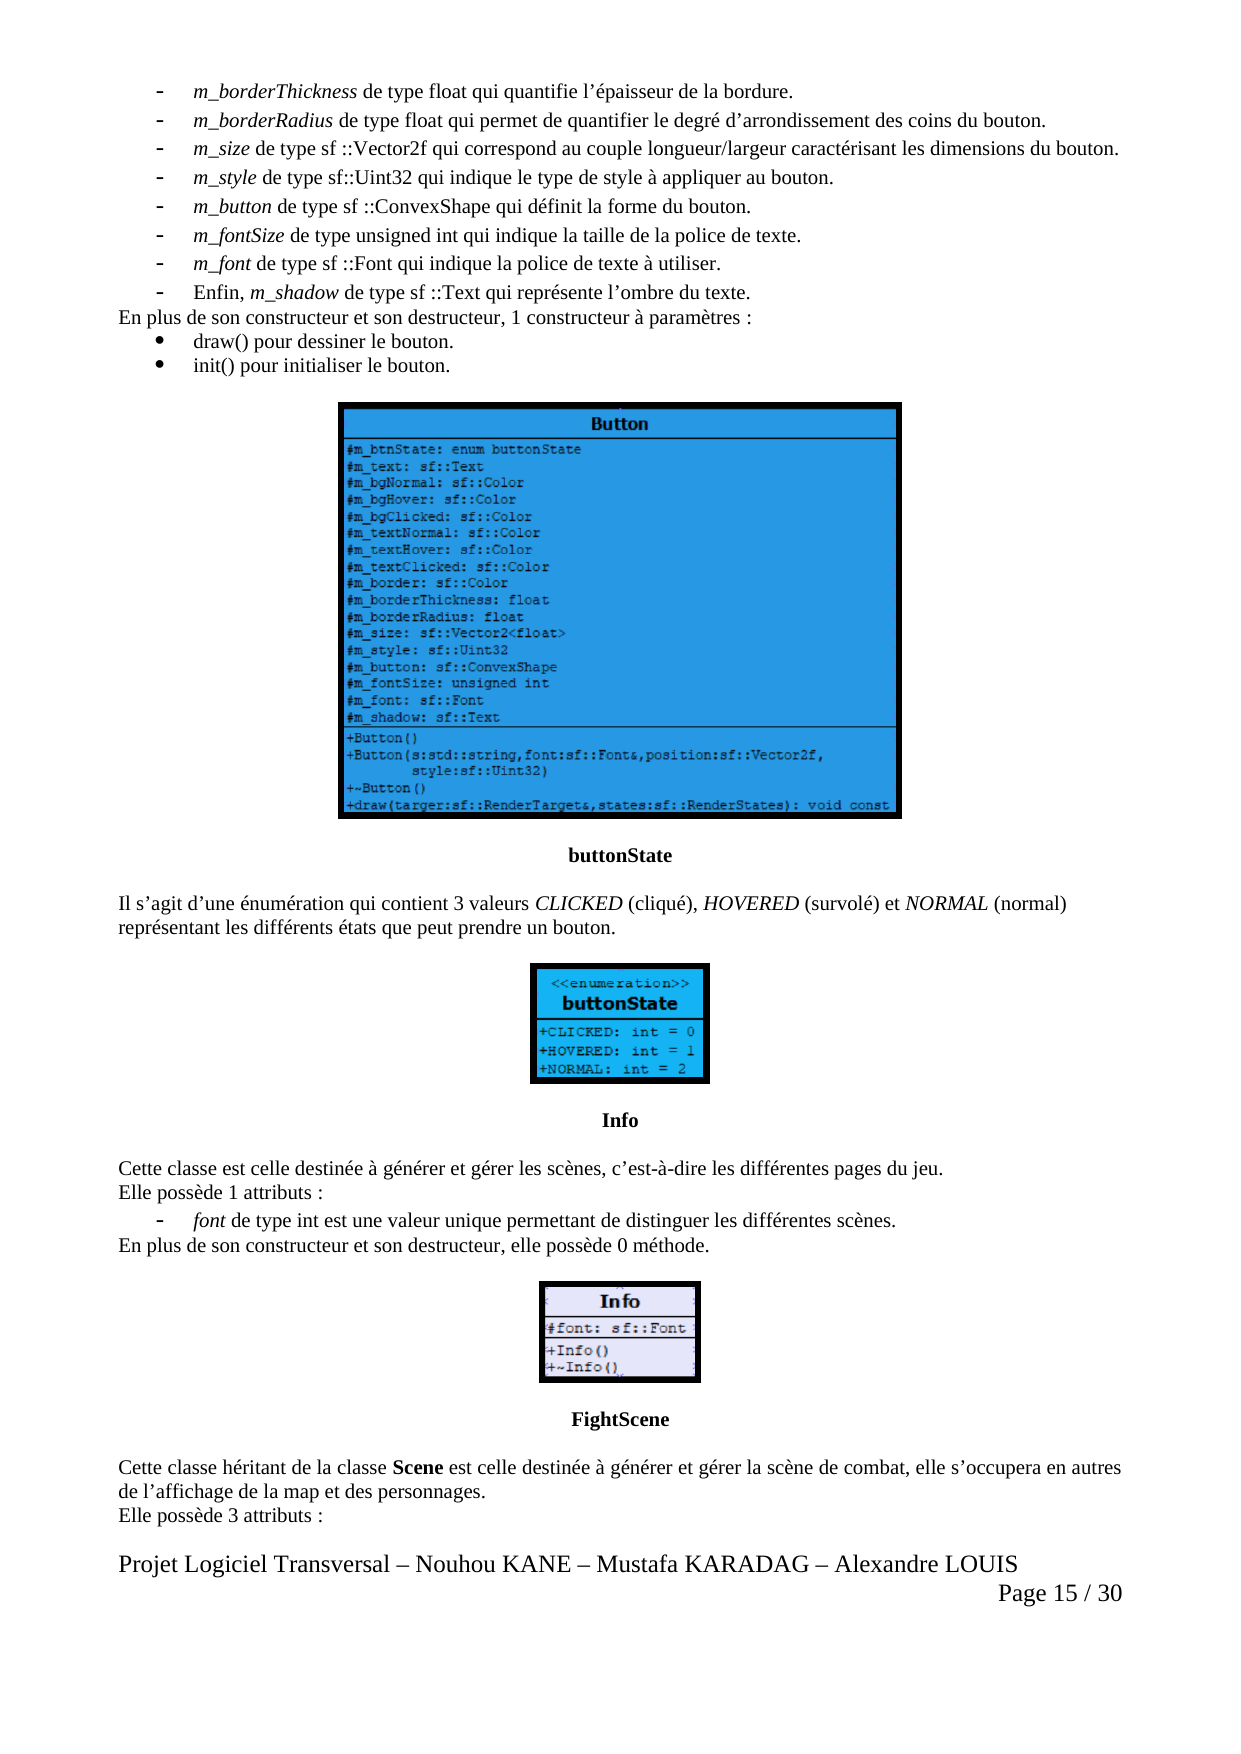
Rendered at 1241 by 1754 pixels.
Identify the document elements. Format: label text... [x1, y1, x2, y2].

text Elle possède 1 attributs : [118, 1180, 1122, 1204]
list Enfin, m_shadow de type sf ::Text qui représente l’ombre du texte. [156, 276, 1122, 305]
text Il s’agit d’une énumération qui contient 3 valeurs CLICKED (cliqué), HOVERED (survolé) et NORMAL (normal) représentant les différents états que peut prendre un bouton. [118, 891, 1122, 939]
list m_style de type sf::Uint32 qui indique le type de style à appliquer au bouton. [156, 161, 1122, 190]
text buttonState [118, 843, 1122, 867]
text FightScene [118, 1407, 1122, 1431]
text En plus de son constructeur et son destructeur, 1 constructeur à paramètres : [118, 305, 1122, 329]
text Info [118, 1108, 1122, 1132]
list font de type int est une valeur unique permettant de distinguer les différentes scènes. [156, 1204, 1122, 1233]
list m_size de type sf ::Vector2f qui correspond au couple longueur/largeur caractérisant les dimensions du bouton. [156, 132, 1122, 161]
list m_borderRadius de type float qui permet de quantifier le degré d’arrondissement des coins du bouton. [156, 104, 1122, 132]
list init() pour initialiser le bouton. [156, 353, 1122, 378]
text En plus de son constructeur et son destructeur, elle possède 0 méthode. [118, 1233, 1122, 1257]
text Cette classe est celle destinée à générer et gérer les scènes, c’est-à-dire les différentes pages du jeu. [118, 1156, 1122, 1180]
text Elle possède 3 attributs : [118, 1503, 1122, 1527]
list m_borderThickness de type float qui quantifie l’épaisseur de la bordure. [156, 75, 1122, 104]
list m_button de type sf ::ConvexShape qui définit la forme du bouton. [156, 190, 1122, 219]
list draw() pour dessiner le bouton. [156, 329, 1122, 353]
list m_font de type sf ::Font qui indique la police de texte à utiliser. [156, 247, 1122, 276]
list m_fontSize de type unsigned int qui indique la taille de la police de texte. [156, 219, 1122, 247]
text Cette classe héritant de la classe Scene est celle destinée à générer et gérer la scène de combat, elle s’occupera en autres de l’affichage de la map et des personnages. [118, 1455, 1122, 1503]
